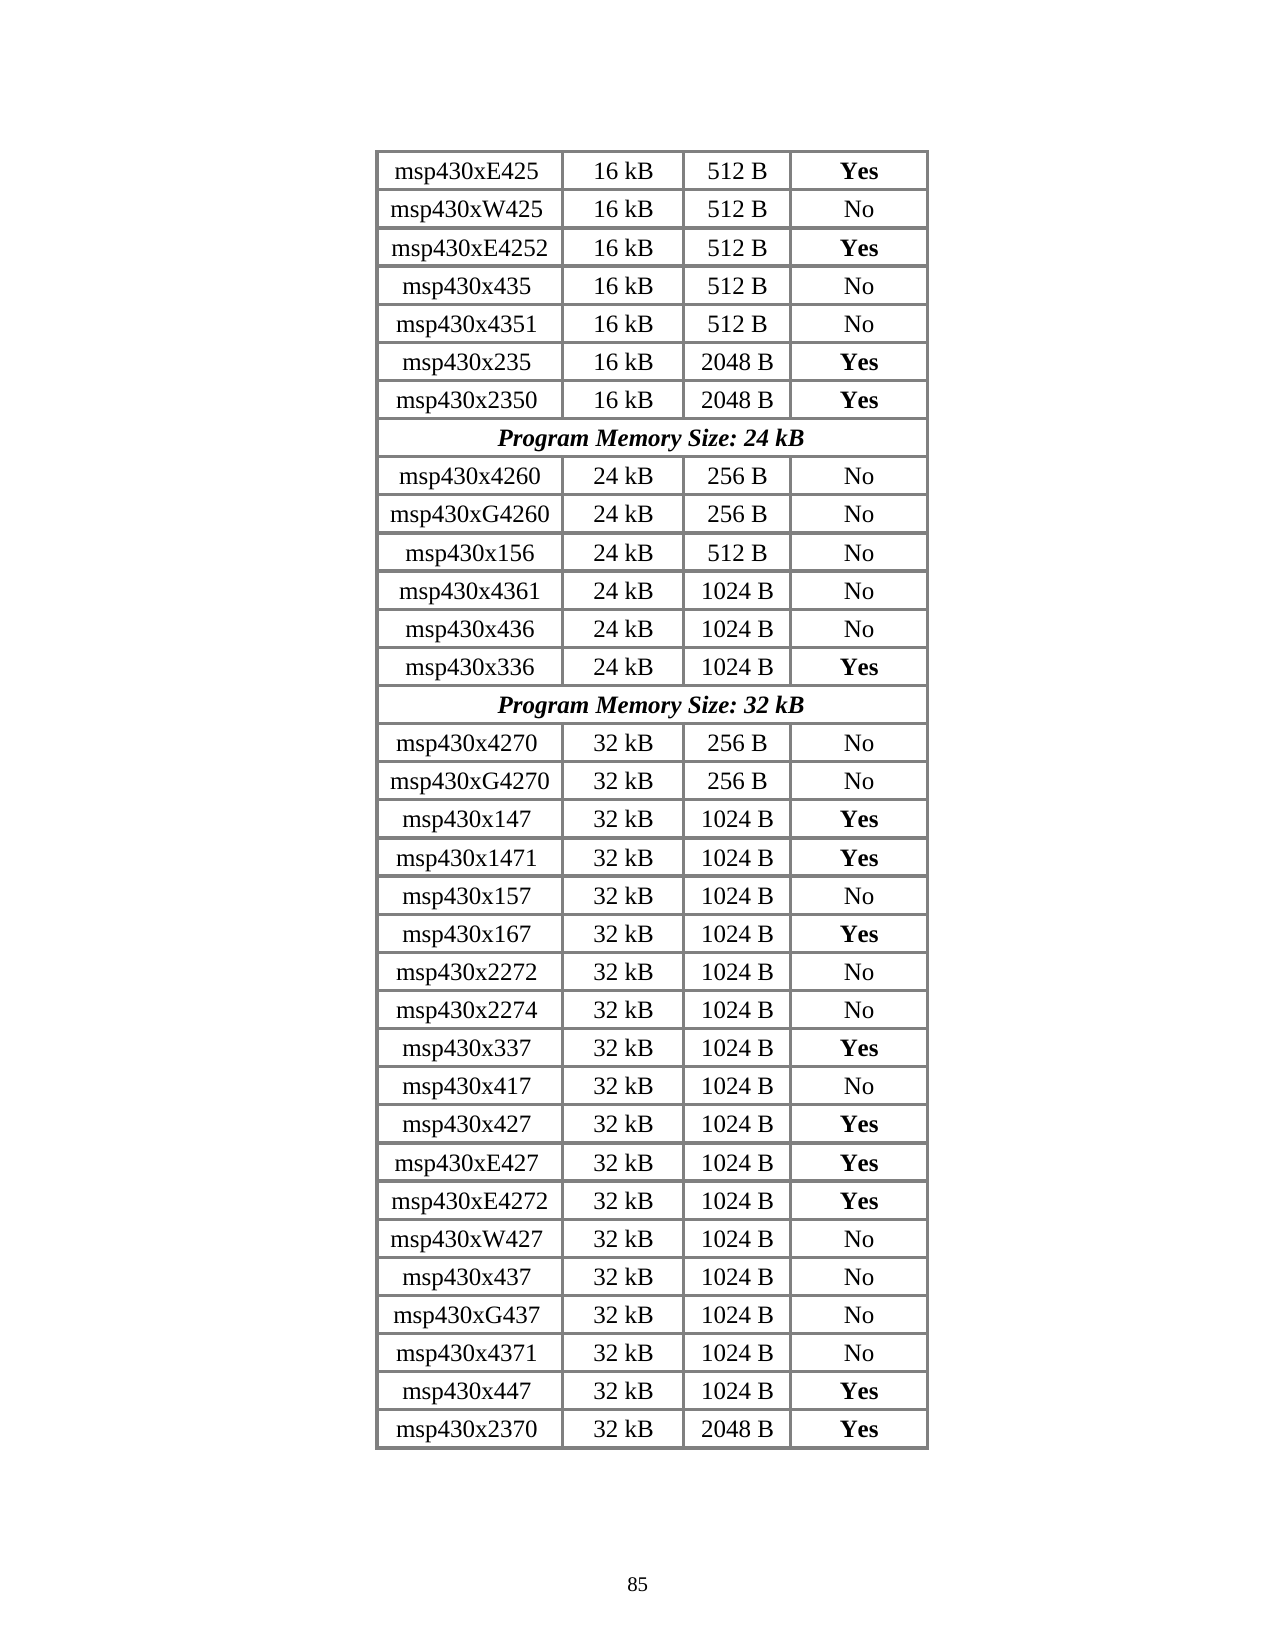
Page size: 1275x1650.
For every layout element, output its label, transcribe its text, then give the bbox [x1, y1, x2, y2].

table_cell msp430x417 [379, 1068, 561, 1103]
table_cell msp430xG4260 [379, 496, 561, 531]
table_cell No [792, 611, 926, 646]
table_cell 24 kB [564, 535, 682, 569]
table_cell msp430x4260 [379, 458, 561, 493]
table_cell 32 kB [564, 1030, 682, 1065]
table_cell 24 kB [564, 611, 682, 646]
table_cell 24 kB [564, 573, 682, 607]
table_cell 32 kB [564, 878, 682, 912]
table_cell 512 B [685, 230, 789, 264]
table_cell No [792, 725, 926, 760]
table_cell 32 kB [564, 801, 682, 836]
table_cell 32 kB [564, 992, 682, 1027]
table_cell 32 kB [564, 1297, 682, 1332]
table_cell 1024 B [685, 1183, 789, 1217]
table_cell 32 kB [564, 1259, 682, 1294]
table_cell No [792, 535, 926, 569]
table_cell No [792, 1297, 926, 1332]
table_cell msp430x436 [379, 611, 561, 646]
table_cell msp430x147 [379, 801, 561, 836]
table_cell 1024 B [685, 1106, 789, 1141]
table_cell 256 B [685, 763, 789, 798]
table_cell 32 kB [564, 954, 682, 989]
table_cell No [792, 763, 926, 798]
table_cell 512 B [685, 268, 789, 302]
table_cell 1024 B [685, 1259, 789, 1294]
table_cell 32 kB [564, 1335, 682, 1370]
table_cell 1024 B [685, 801, 789, 836]
table_cell Yes [792, 344, 926, 379]
table_cell 1024 B [685, 611, 789, 646]
table_cell msp430x435 [379, 268, 561, 302]
table_cell msp430x1471 [379, 840, 561, 874]
table_cell No [792, 573, 926, 607]
table_cell 32 kB [564, 1183, 682, 1217]
table_cell 24 kB [564, 458, 682, 493]
table_cell 256 B [685, 458, 789, 493]
table_cell 1024 B [685, 992, 789, 1027]
table_cell 2048 B [685, 1411, 789, 1446]
table_cell Yes [792, 153, 926, 188]
table_cell 24 kB [564, 649, 682, 684]
table_cell msp430xG437 [379, 1297, 561, 1332]
table_cell 2048 B [685, 344, 789, 379]
table_cell 32 kB [564, 1411, 682, 1446]
table_cell 32 kB [564, 1068, 682, 1103]
table_cell Yes [792, 382, 926, 417]
table_cell Yes [792, 801, 926, 836]
table_cell 1024 B [685, 1145, 789, 1179]
table_cell msp430xE4272 [379, 1183, 561, 1217]
table_cell Yes [792, 1106, 926, 1141]
table_cell msp430x447 [379, 1373, 561, 1408]
table_cell No [792, 191, 926, 226]
table_cell msp430xE4252 [379, 230, 561, 264]
table_cell 24 kB [564, 496, 682, 531]
table_cell 1024 B [685, 916, 789, 951]
table_cell Program Memory Size: 24 kB [379, 420, 926, 455]
table_cell No [792, 458, 926, 493]
table_cell 32 kB [564, 1145, 682, 1179]
table_cell msp430x2274 [379, 992, 561, 1027]
table_cell 32 kB [564, 1373, 682, 1408]
table_cell Yes [792, 1145, 926, 1179]
table_cell No [792, 992, 926, 1027]
table_cell No [792, 496, 926, 531]
table_cell 32 kB [564, 916, 682, 951]
table_cell 16 kB [564, 382, 682, 417]
table_cell msp430xE427 [379, 1145, 561, 1179]
table_cell 1024 B [685, 840, 789, 874]
table_cell Yes [792, 840, 926, 874]
table_cell 16 kB [564, 153, 682, 188]
table_cell 32 kB [564, 1221, 682, 1256]
table_cell 512 B [685, 153, 789, 188]
table_cell msp430x167 [379, 916, 561, 951]
table_cell 16 kB [564, 306, 682, 341]
table_cell 16 kB [564, 191, 682, 226]
table_cell 16 kB [564, 230, 682, 264]
table_cell 256 B [685, 725, 789, 760]
table_cell 16 kB [564, 344, 682, 379]
table_cell Yes [792, 1373, 926, 1408]
table_cell msp430x2272 [379, 954, 561, 989]
table_cell msp430x336 [379, 649, 561, 684]
table_cell msp430x427 [379, 1106, 561, 1141]
table_cell 1024 B [685, 1221, 789, 1256]
table_cell No [792, 1068, 926, 1103]
table_cell msp430xW427 [379, 1221, 561, 1256]
table_cell Yes [792, 1183, 926, 1217]
table_cell Yes [792, 649, 926, 684]
table_cell msp430x4351 [379, 306, 561, 341]
table_cell msp430x157 [379, 878, 561, 912]
table_cell 512 B [685, 306, 789, 341]
table_cell No [792, 306, 926, 341]
table_cell msp430x337 [379, 1030, 561, 1065]
table_cell msp430x2370 [379, 1411, 561, 1446]
table_cell 1024 B [685, 954, 789, 989]
table_cell msp430xE425 [379, 153, 561, 188]
table_cell No [792, 1259, 926, 1294]
table_cell msp430x4270 [379, 725, 561, 760]
table_cell msp430x235 [379, 344, 561, 379]
table_cell 2048 B [685, 382, 789, 417]
table_cell 32 kB [564, 763, 682, 798]
table_cell No [792, 878, 926, 912]
table_cell 1024 B [685, 573, 789, 607]
table_cell 16 kB [564, 268, 682, 302]
table_cell No [792, 268, 926, 302]
table_cell msp430x437 [379, 1259, 561, 1294]
table_cell msp430x2350 [379, 382, 561, 417]
table_cell 1024 B [685, 1068, 789, 1103]
table_cell Yes [792, 1030, 926, 1065]
table_cell 1024 B [685, 1373, 789, 1408]
table_cell 1024 B [685, 878, 789, 912]
table_cell No [792, 1221, 926, 1256]
table_cell msp430x156 [379, 535, 561, 569]
table_cell Yes [792, 230, 926, 264]
table_cell 1024 B [685, 1030, 789, 1065]
table_cell 1024 B [685, 649, 789, 684]
table_cell No [792, 954, 926, 989]
table_cell 512 B [685, 535, 789, 569]
table_cell 1024 B [685, 1297, 789, 1332]
table_cell Yes [792, 1411, 926, 1446]
table_cell 32 kB [564, 725, 682, 760]
table_cell msp430xW425 [379, 191, 561, 226]
table_cell msp430x4371 [379, 1335, 561, 1370]
table_cell 256 B [685, 496, 789, 531]
table_cell 512 B [685, 191, 789, 226]
table_cell Yes [792, 916, 926, 951]
table_cell msp430x4361 [379, 573, 561, 607]
table_cell msp430xG4270 [379, 763, 561, 798]
table_cell Program Memory Size: 32 kB [379, 687, 926, 722]
table_cell No [792, 1335, 926, 1370]
table_cell 32 kB [564, 840, 682, 874]
table_cell 32 kB [564, 1106, 682, 1141]
table_cell 1024 B [685, 1335, 789, 1370]
